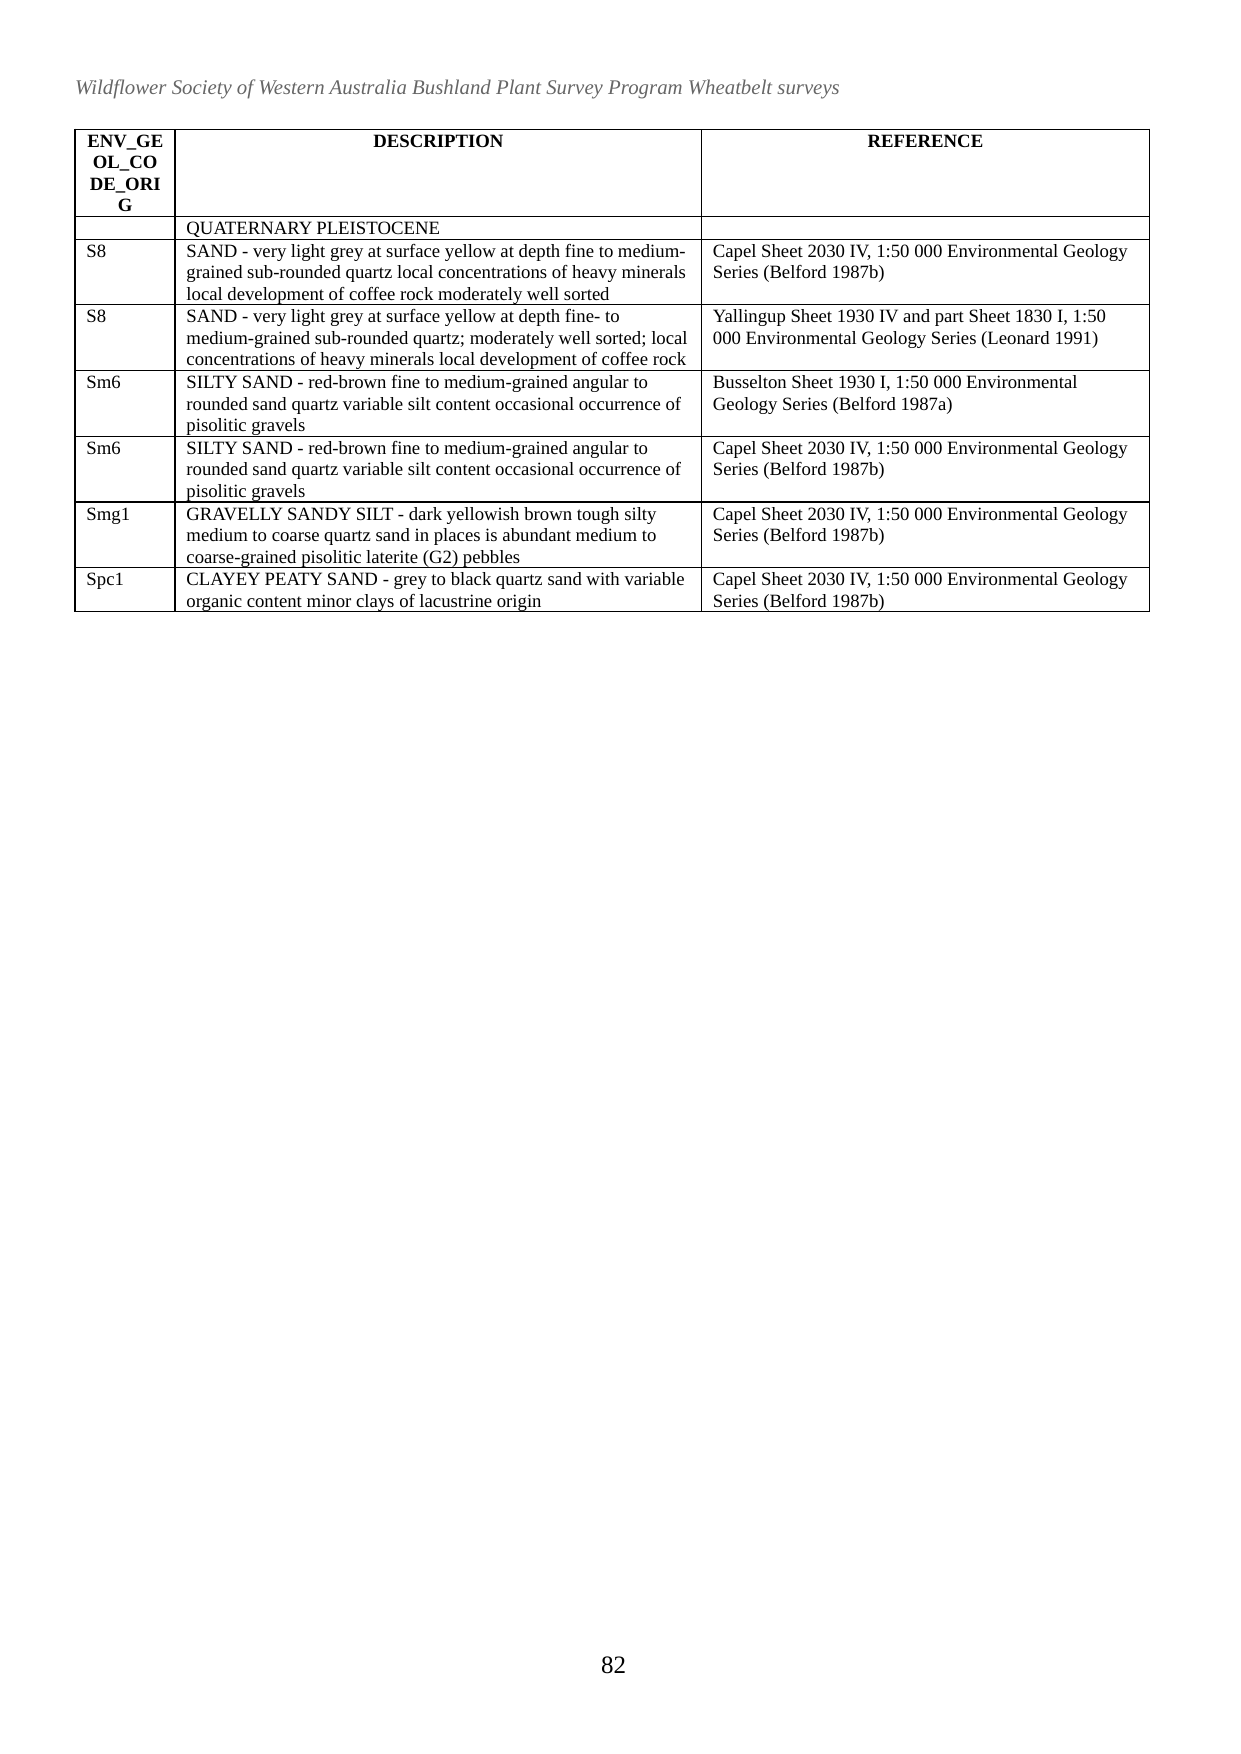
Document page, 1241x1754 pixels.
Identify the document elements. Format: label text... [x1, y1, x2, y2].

table_cell SAND - very light grey at surface yellow at depth fine to medium-grained sub-rounded quartz local concentrations of heavy minerals local development of coffee rock moderately well sorted [176, 240, 701, 304]
table_cell S8 [76, 305, 174, 370]
table_cell Capel Sheet 2030 IV, 1:50 000 Environmental Geology Series (Belford 1987b) [702, 240, 1149, 304]
table_cell GRAVELLY SANDY SILT - dark yellowish brown tough silty medium to coarse quartz sand in places is abundant medium to coarse-grained pisolitic laterite (G2) pebbles [176, 503, 701, 567]
table_cell CLAYEY PEATY SAND - grey to black quartz sand with variable organic content minor clays of lacustrine origin [176, 568, 701, 611]
table_cell SILTY SAND - red-brown fine to medium-grained angular to rounded sand quartz variable silt content occasional occurrence of pisolitic gravels [176, 437, 701, 501]
table_cell Smg1 [76, 503, 174, 567]
table_cell Capel Sheet 2030 IV, 1:50 000 Environmental Geology Series (Belford 1987b) [702, 568, 1149, 611]
table_cell [76, 217, 174, 238]
table_cell Capel Sheet 2030 IV, 1:50 000 Environmental Geology Series (Belford 1987b) [702, 503, 1149, 567]
table_cell QUATERNARY PLEISTOCENE [176, 217, 701, 238]
table_cell Sm6 [76, 437, 174, 501]
table_cell S8 [76, 240, 174, 304]
table_cell Busselton Sheet 1930 I, 1:50 000 Environmental Geology Series (Belford 1987a) [702, 371, 1149, 436]
table_cell Yallingup Sheet 1930 IV and part Sheet 1830 I, 1:50 000 Environmental Geology Series (Leonard 1991) [702, 305, 1149, 370]
table_cell [702, 217, 1149, 238]
table_cell Sm6 [76, 371, 174, 436]
table_header ENV_GEOL_CODE_ORIG [76, 130, 174, 216]
table_cell SAND - very light grey at surface yellow at depth fine- to medium-grained sub-rounded quartz; moderately well sorted; local concentrations of heavy minerals local development of coffee rock [176, 305, 701, 370]
table_header DESCRIPTION [176, 130, 701, 216]
table_cell Spc1 [76, 568, 174, 611]
table_cell SILTY SAND - red-brown fine to medium-grained angular to rounded sand quartz variable silt content occasional occurrence of pisolitic gravels [176, 371, 701, 436]
table_cell Capel Sheet 2030 IV, 1:50 000 Environmental Geology Series (Belford 1987b) [702, 437, 1149, 501]
table_header REFERENCE [702, 130, 1149, 216]
